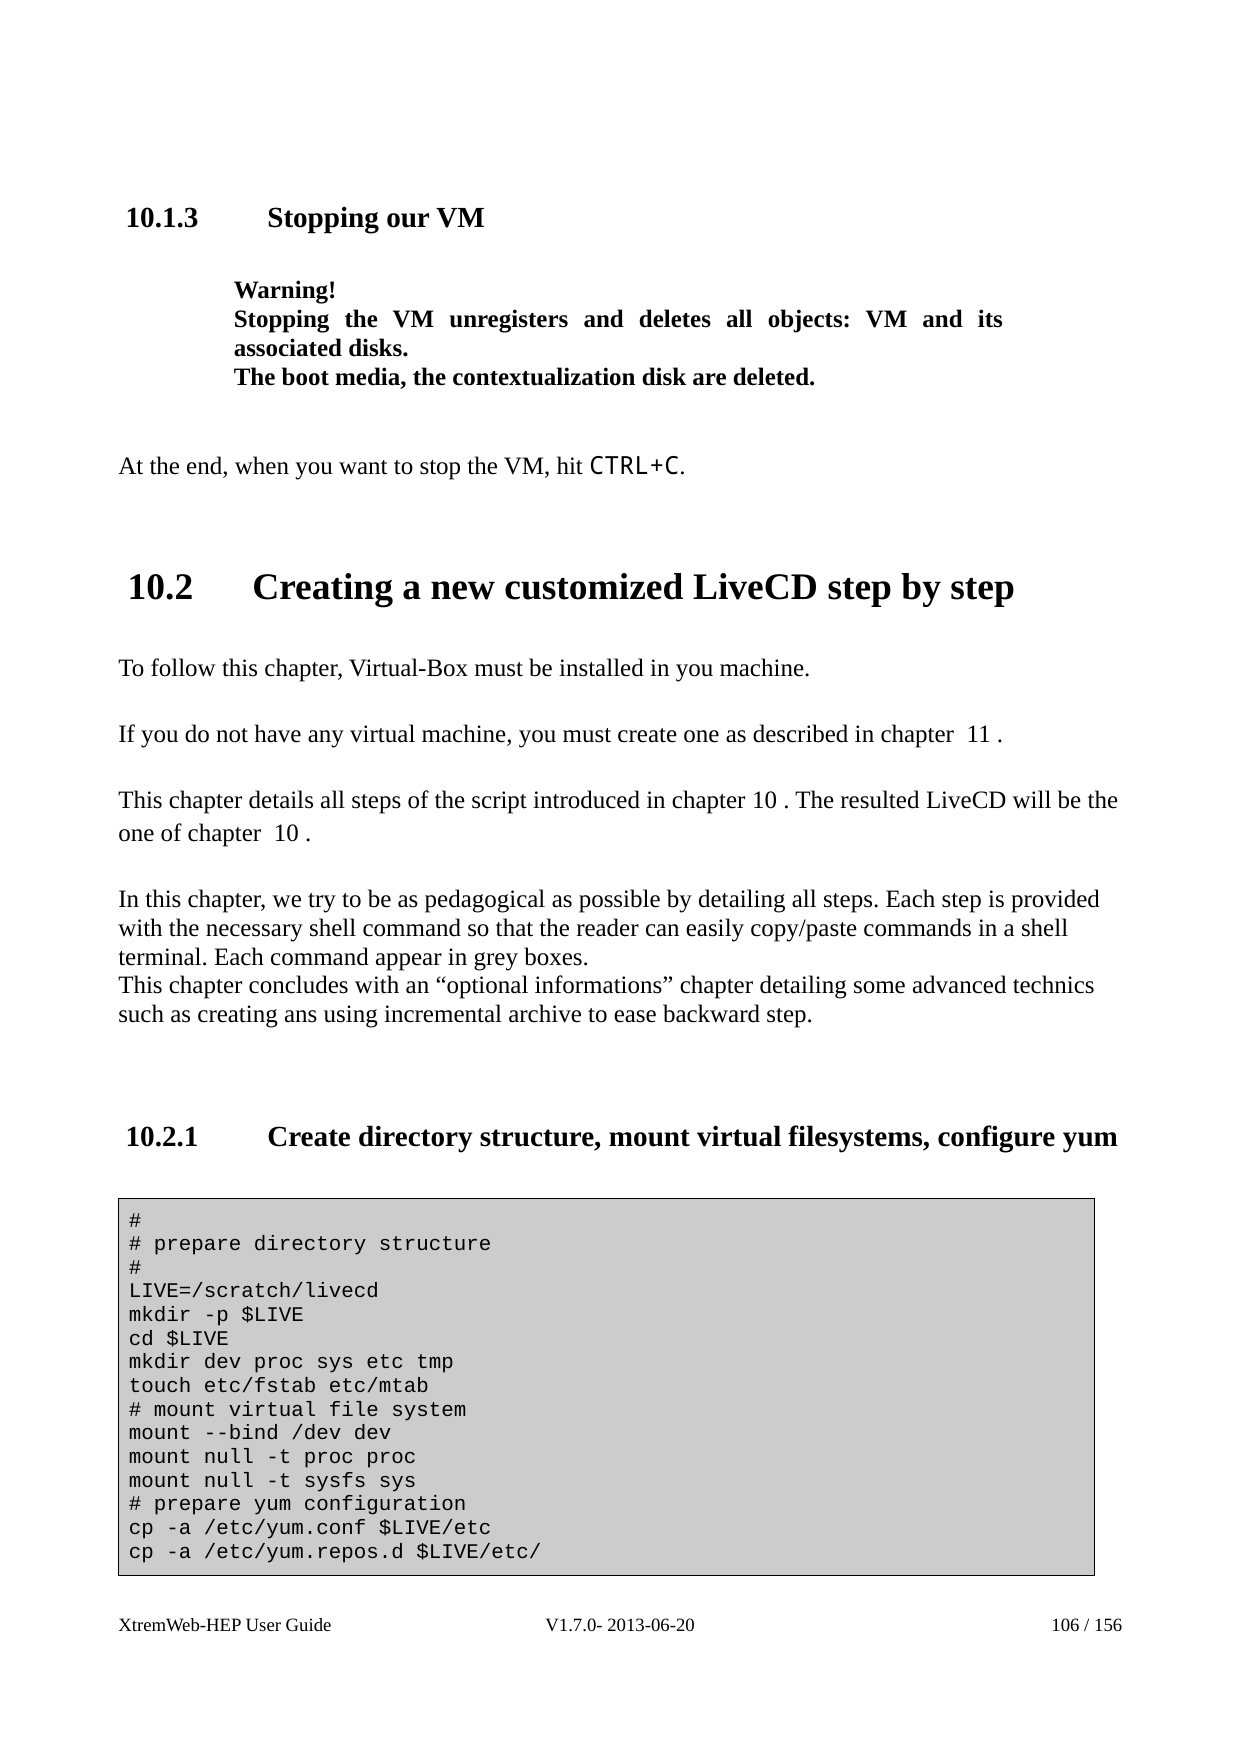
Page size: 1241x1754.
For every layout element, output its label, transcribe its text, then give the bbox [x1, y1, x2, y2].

subtitle Creating a new customized LiveCD step by step [118, 564, 1122, 608]
text The boot media, the contextualization disk are deleted. [233, 362, 1004, 390]
text In this chapter, we try to be as pedagogical as possible by detailing all steps. Each step is provided with the necessary shell command so that the reader can easily copy/paste commands in a shell terminal. Each command appear in grey boxes. [118, 884, 1122, 971]
text Warning! [233, 275, 1004, 304]
text If you do not have any virtual machine, you must create one as described in chapter 11. [118, 719, 1122, 748]
text At the end, when you want to stop the VM, hit CTRL+C. [118, 448, 1122, 482]
text This chapter details all steps of the script introduced in chapter10. The resulted LiveCD will be the one of chapter 10. [118, 785, 1122, 847]
subtitle Create directory structure, mount virtual filesystems, configure yum [118, 1119, 1122, 1153]
subtitle Stopping our VM [118, 201, 1122, 234]
text To follow this chapter, Virtual-Box must be installed in you machine. [118, 653, 1122, 682]
text This chapter concludes with an “optional informations” chapter detailing some advanced technics such as creating ans using incremental archive to ease backward step. [118, 971, 1122, 1028]
text Stopping the VM unregisters and deletes all objects: VM and its associated disks. [233, 304, 1004, 362]
table_header # # prepare directory structure # LIVE=/scratch/livecd mkdir -p $LIVE cd $LIVE mkdir dev proc sys etc tmp touch etc/fstab etc/mtab # mount virtual file system mount --bind /dev dev mount null -t proc proc mount null -t sysfs sys # prepare yum configuration cp -a /etc/yum.conf $LIVE/etc cp -a /etc/yum.repos.d $LIVE/etc/ [119, 1199, 1094, 1575]
